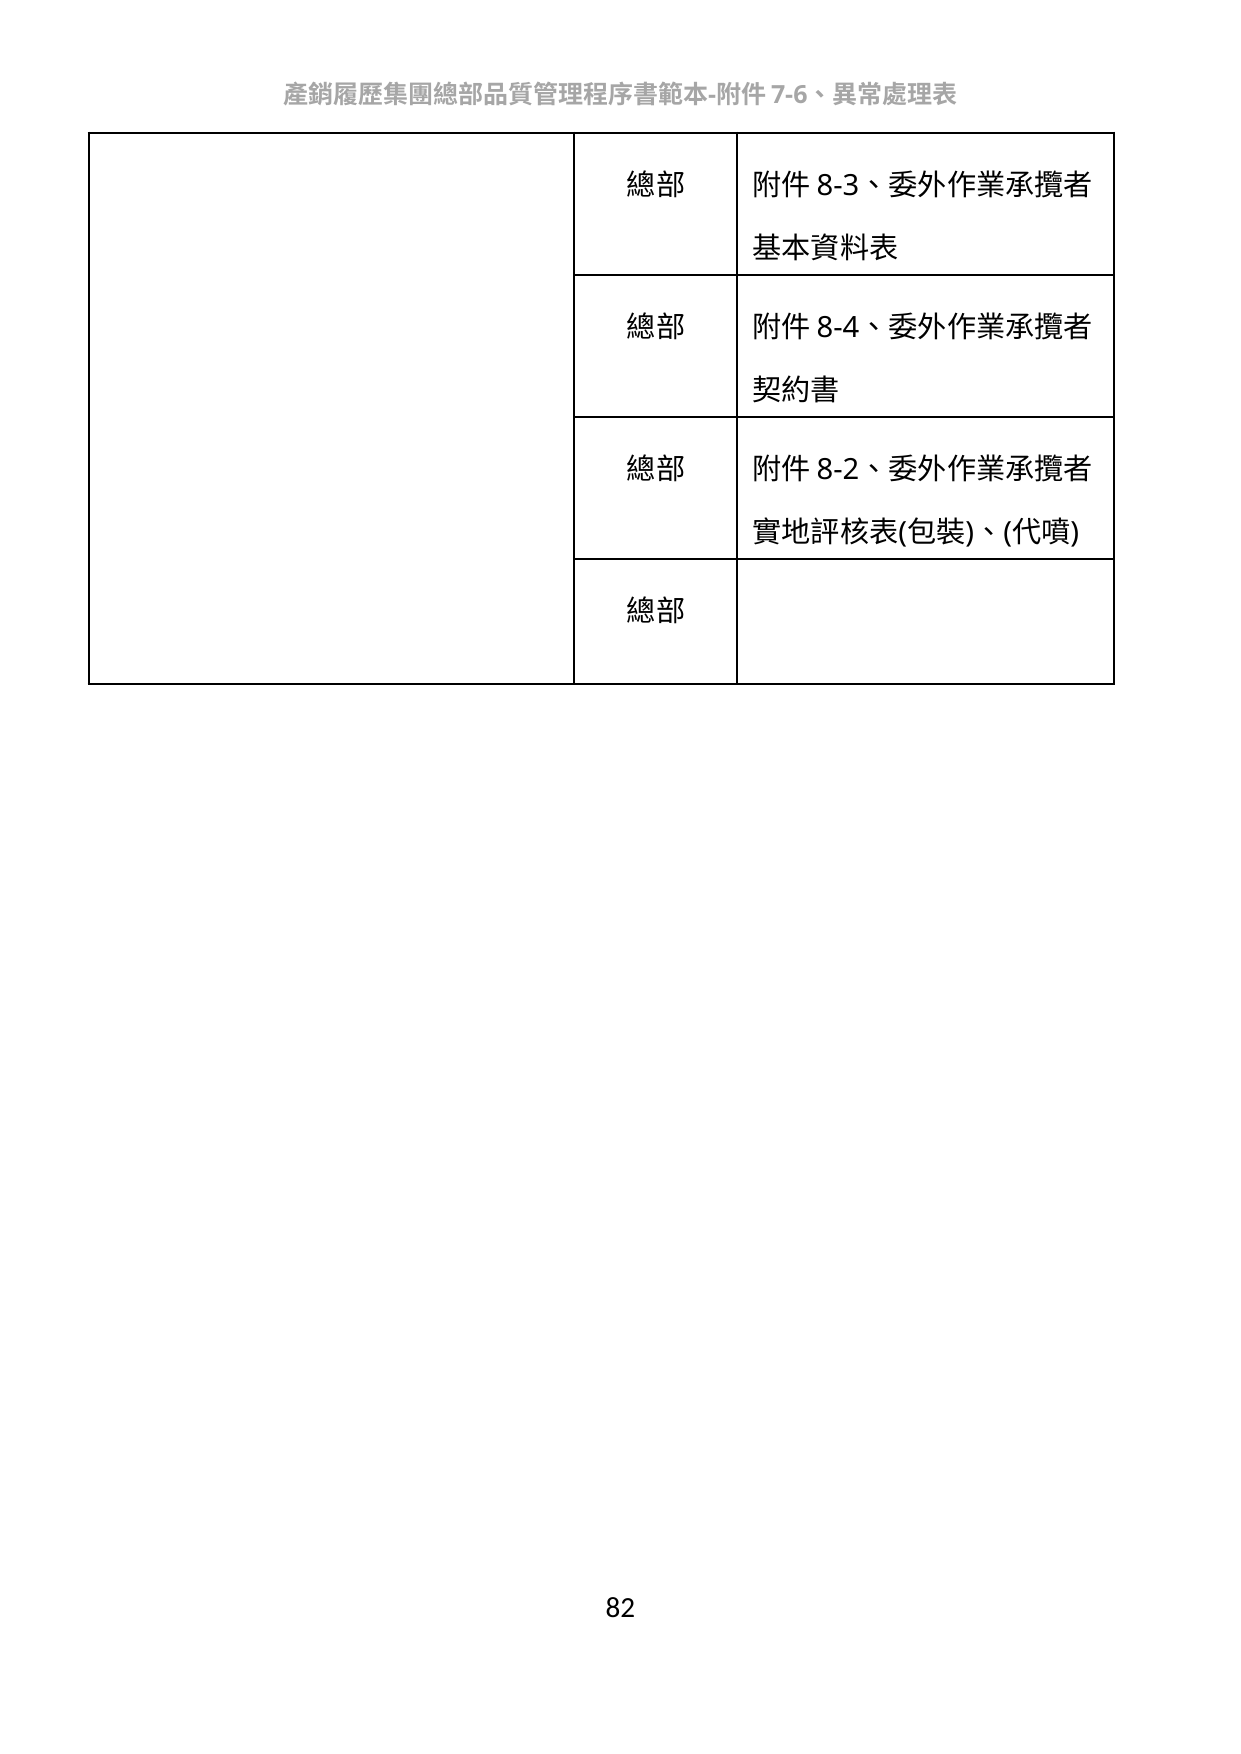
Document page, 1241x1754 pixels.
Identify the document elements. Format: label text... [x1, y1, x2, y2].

table_cell 附件8-2、委外作業承攬者 實地評核表(包裝)、(代噴) [738, 418, 1113, 558]
table_cell 總部 [575, 560, 736, 683]
table_cell 總部 [575, 418, 736, 558]
table_cell 總部 [575, 134, 736, 274]
table_cell 總部 [575, 276, 736, 416]
table_cell 附件8-4、委外作業承攬者契約書 [738, 276, 1113, 416]
table_cell [90, 134, 573, 683]
table_cell 附件8-3、委外作業承攬者 基本資料表 [738, 134, 1113, 274]
table_cell [738, 560, 1113, 683]
